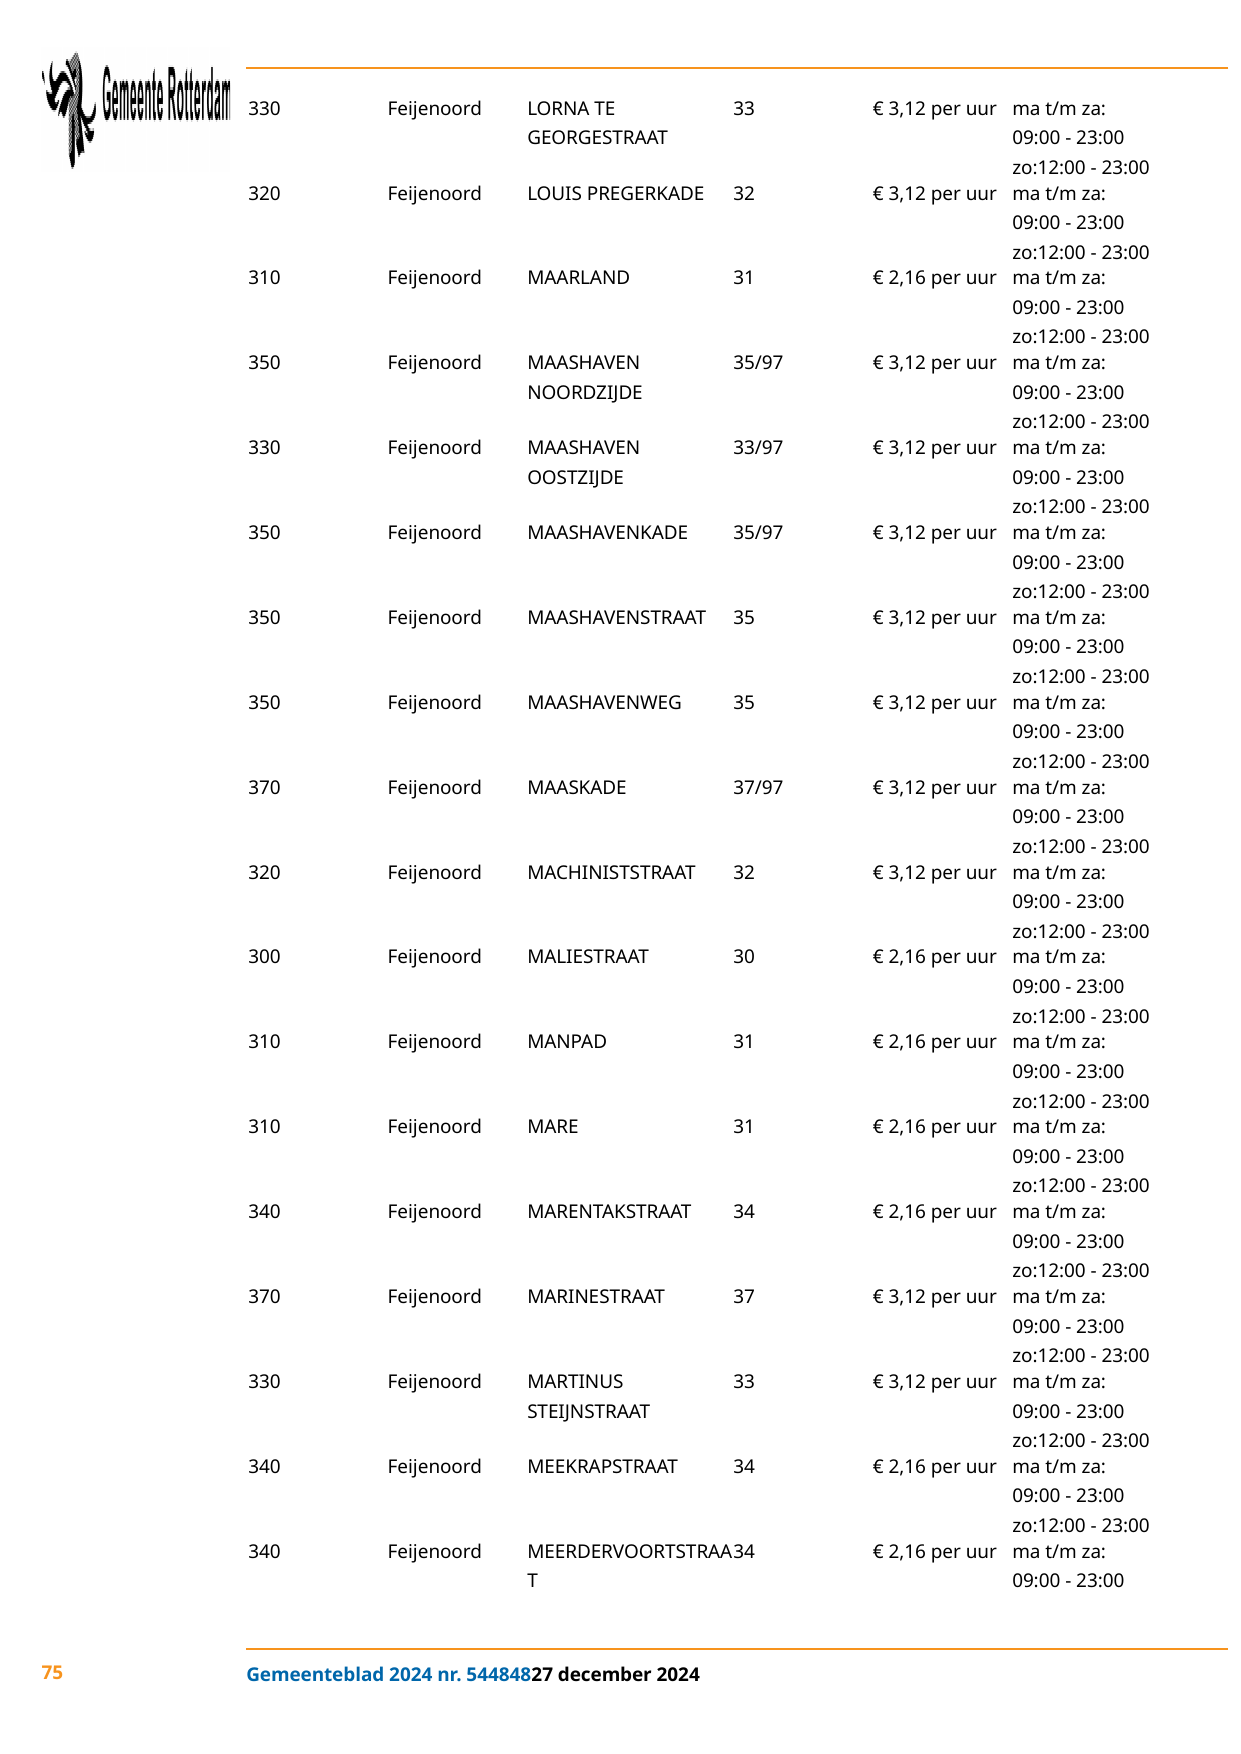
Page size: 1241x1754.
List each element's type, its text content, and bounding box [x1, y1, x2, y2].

table_cell Feijenoord [388, 1368, 527, 1453]
table_cell 350 [248, 519, 387, 604]
table_cell 35 [733, 604, 873, 689]
table_cell ma t/m za: 09:00 - 23:00 zo:12:00 - 23:00 [1012, 944, 1152, 1029]
table_cell 340 [248, 1453, 387, 1538]
table_cell Feijenoord [388, 350, 527, 434]
table_cell 34 [733, 1199, 873, 1283]
table_cell 32 [733, 180, 873, 264]
table_cell MAARLAND [527, 265, 733, 349]
table_cell 32 [733, 859, 873, 944]
table_cell Feijenoord [388, 1283, 527, 1368]
table_cell Feijenoord [388, 180, 527, 264]
table_cell MAASHAVENSTRAAT [527, 604, 733, 689]
table_cell Feijenoord [388, 1029, 527, 1113]
table_cell ma t/m za: 09:00 - 23:00 zo:12:00 - 23:00 [1012, 1453, 1152, 1538]
table_cell € 3,12 per uur [873, 350, 1012, 434]
table_cell 370 [248, 1283, 387, 1368]
table_cell € 3,12 per uur [873, 519, 1012, 604]
table_cell 350 [248, 350, 387, 434]
table_cell € 3,12 per uur [873, 774, 1012, 859]
table_cell € 3,12 per uur [873, 859, 1012, 944]
table_cell 31 [733, 265, 873, 349]
table_cell 350 [248, 604, 387, 689]
table_cell Feijenoord [388, 1199, 527, 1283]
table_cell ma t/m za: 09:00 - 23:00 [1012, 1538, 1152, 1593]
table_cell 31 [733, 1029, 873, 1113]
table_cell MEERDERVOORTSTRAAT [527, 1538, 733, 1593]
table_cell € 2,16 per uur [873, 1538, 1012, 1593]
table_cell ma t/m za: 09:00 - 23:00 zo:12:00 - 23:00 [1012, 265, 1152, 349]
table_cell MANPAD [527, 1029, 733, 1113]
table_cell 310 [248, 265, 387, 349]
table_cell ma t/m za: 09:00 - 23:00 zo:12:00 - 23:00 [1012, 180, 1152, 264]
table_cell ma t/m za: 09:00 - 23:00 zo:12:00 - 23:00 [1012, 1283, 1152, 1368]
table_cell 320 [248, 180, 387, 264]
table_cell Feijenoord [388, 1538, 527, 1593]
table_cell 30 [733, 944, 873, 1029]
table_cell Feijenoord [388, 774, 527, 859]
table_cell 33 [733, 95, 873, 180]
table_cell € 3,12 per uur [873, 689, 1012, 774]
table_cell € 2,16 per uur [873, 1114, 1012, 1198]
table_cell 310 [248, 1029, 387, 1113]
table_cell ma t/m za: 09:00 - 23:00 zo:12:00 - 23:00 [1012, 1368, 1152, 1453]
table_cell 34 [733, 1453, 873, 1538]
table_cell 33/97 [733, 434, 873, 519]
table_cell ma t/m za: 09:00 - 23:00 zo:12:00 - 23:00 [1012, 95, 1152, 180]
table_cell Feijenoord [388, 859, 527, 944]
table_cell 310 [248, 1114, 387, 1198]
table_cell MARTINUS STEIJNSTRAAT [527, 1368, 733, 1453]
table_cell MARINESTRAAT [527, 1283, 733, 1368]
table_cell MEEKRAPSTRAAT [527, 1453, 733, 1538]
table_cell 320 [248, 859, 387, 944]
table_cell MAASHAVEN OOSTZIJDE [527, 434, 733, 519]
table_cell ma t/m za: 09:00 - 23:00 zo:12:00 - 23:00 [1012, 774, 1152, 859]
table_cell € 3,12 per uur [873, 180, 1012, 264]
table_cell 35/97 [733, 519, 873, 604]
table_cell ma t/m za: 09:00 - 23:00 zo:12:00 - 23:00 [1012, 689, 1152, 774]
table_cell ma t/m za: 09:00 - 23:00 zo:12:00 - 23:00 [1012, 859, 1152, 944]
table_cell 37 [733, 1283, 873, 1368]
table_cell Feijenoord [388, 1453, 527, 1538]
table_cell ma t/m za: 09:00 - 23:00 zo:12:00 - 23:00 [1012, 1029, 1152, 1113]
table_cell € 3,12 per uur [873, 604, 1012, 689]
table_cell 31 [733, 1114, 873, 1198]
table_cell 300 [248, 944, 387, 1029]
table_cell 37/97 [733, 774, 873, 859]
table_cell € 2,16 per uur [873, 1199, 1012, 1283]
table_cell 350 [248, 689, 387, 774]
table_cell ma t/m za: 09:00 - 23:00 zo:12:00 - 23:00 [1012, 604, 1152, 689]
table_cell Feijenoord [388, 265, 527, 349]
table_cell MAASHAVEN NOORDZIJDE [527, 350, 733, 434]
table_cell MARENTAKSTRAAT [527, 1199, 733, 1283]
table_cell € 3,12 per uur [873, 95, 1012, 180]
table_cell MALIESTRAAT [527, 944, 733, 1029]
table_cell MAASKADE [527, 774, 733, 859]
table_cell 340 [248, 1538, 387, 1593]
table_cell Feijenoord [388, 95, 527, 180]
table_cell Feijenoord [388, 604, 527, 689]
table_cell 330 [248, 1368, 387, 1453]
table_cell ma t/m za: 09:00 - 23:00 zo:12:00 - 23:00 [1012, 350, 1152, 434]
table_cell LOUIS PREGERKADE [527, 180, 733, 264]
table_cell 35 [733, 689, 873, 774]
table_cell Feijenoord [388, 434, 527, 519]
table_cell ma t/m za: 09:00 - 23:00 zo:12:00 - 23:00 [1012, 434, 1152, 519]
table_cell MARE [527, 1114, 733, 1198]
table_cell € 2,16 per uur [873, 1029, 1012, 1113]
table_cell 330 [248, 95, 387, 180]
table_cell € 3,12 per uur [873, 434, 1012, 519]
table_cell ma t/m za: 09:00 - 23:00 zo:12:00 - 23:00 [1012, 519, 1152, 604]
table_cell Feijenoord [388, 1114, 527, 1198]
table_cell 33 [733, 1368, 873, 1453]
table_cell Feijenoord [388, 689, 527, 774]
table_cell Feijenoord [388, 944, 527, 1029]
table_cell 370 [248, 774, 387, 859]
table_cell ma t/m za: 09:00 - 23:00 zo:12:00 - 23:00 [1012, 1114, 1152, 1198]
table_cell 340 [248, 1199, 387, 1283]
table_cell MACHINISTSTRAAT [527, 859, 733, 944]
table_cell € 2,16 per uur [873, 1453, 1012, 1538]
table_cell 34 [733, 1538, 873, 1593]
picture [41, 47, 231, 172]
table_cell ma t/m za: 09:00 - 23:00 zo:12:00 - 23:00 [1012, 1199, 1152, 1283]
table_cell € 3,12 per uur [873, 1283, 1012, 1368]
table_cell Feijenoord [388, 519, 527, 604]
table_cell € 3,12 per uur [873, 1368, 1012, 1453]
table_cell MAASHAVENKADE [527, 519, 733, 604]
table_cell € 2,16 per uur [873, 265, 1012, 349]
table_cell 35/97 [733, 350, 873, 434]
table_cell 330 [248, 434, 387, 519]
table_cell MAASHAVENWEG [527, 689, 733, 774]
table_cell LORNA TE GEORGESTRAAT [527, 95, 733, 180]
table_cell € 2,16 per uur [873, 944, 1012, 1029]
